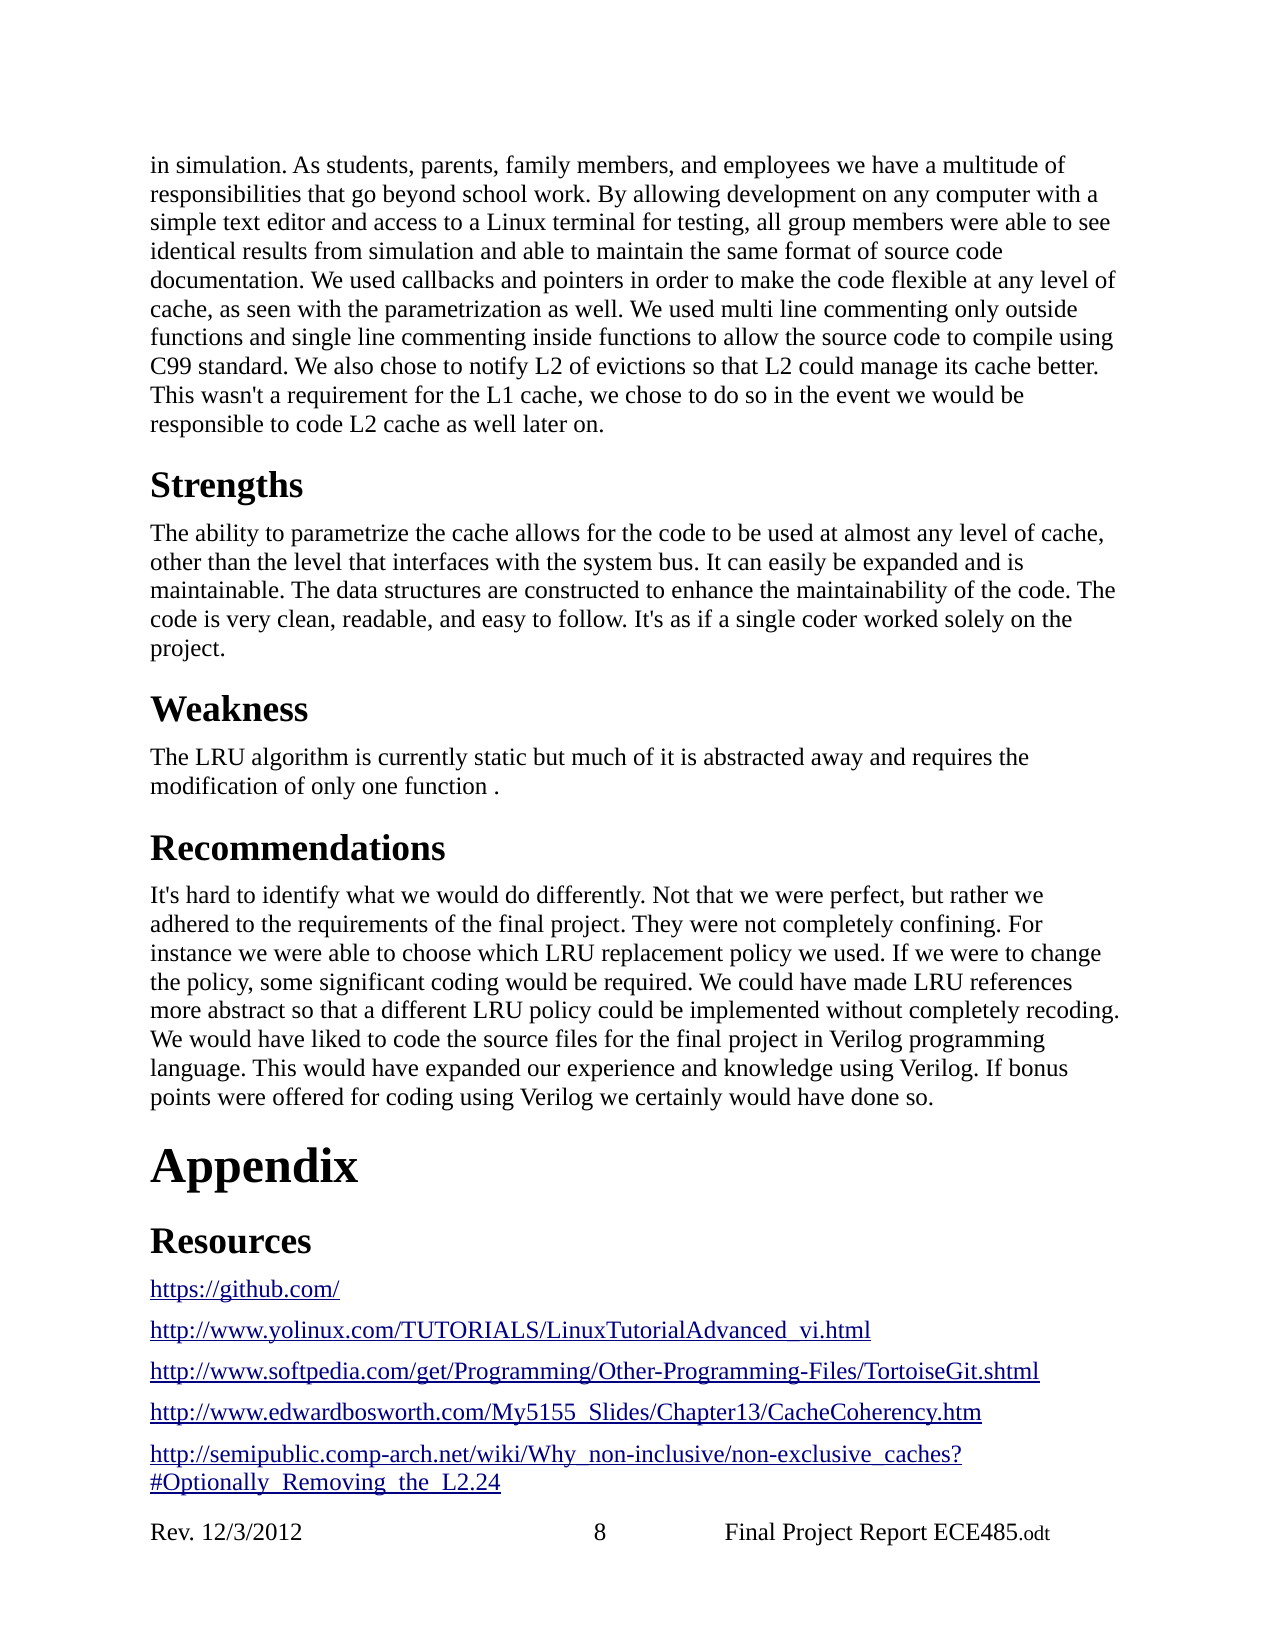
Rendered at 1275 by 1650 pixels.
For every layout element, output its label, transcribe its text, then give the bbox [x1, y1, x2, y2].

text http://semipublic.comp-arch.net/wiki/Why_non-inclusive/non-exclusive_caches?#Optionally_Removing_the_L2.24 [150, 1439, 1125, 1496]
subtitle Weakness [150, 687, 1125, 730]
text The ability to parametrize the cache allows for the code to be used at almost any level of cache, other than the level that interfaces with the system bus. It can easily be expanded and is maintainable. The data structures are constructed to enhance the maintainability of the code. The code is very clean, readable, and easy to follow. It's as if a single coder worked solely on the project. [150, 518, 1125, 662]
text http://www.softpedia.com/get/Programming/Other-Programming-Files/TortoiseGit.shtml [150, 1356, 1125, 1385]
text The LRU algorithm is currently static but much of it is abstracted away and requires the modification of only one function . [150, 742, 1125, 800]
subtitle Appendix [150, 1136, 1125, 1193]
text http://www.edwardbosworth.com/My5155_Slides/Chapter13/CacheCoherency.htm [150, 1397, 1125, 1426]
subtitle Strengths [150, 462, 1125, 506]
text in simulation. As students, parents, family members, and employees we have a multitude of responsibilities that go beyond school work. By allowing development on any computer with a simple text editor and access to a Linux terminal for testing, all group members were able to see identical results from simulation and able to maintain the same format of source code documentation. We used callbacks and pointers in order to make the code flexible at any level of cache, as seen with the parametrization as well. We used multi line commenting only outside functions and single line commenting inside functions to allow the source code to compile using C99 standard. We also chose to notify L2 of evictions so that L2 could manage its cache better. This wasn't a requirement for the L1 cache, we chose to do so in the event we would be responsible to code L2 cache as well later on. [150, 150, 1125, 437]
text https://github.com/ [150, 1274, 1125, 1302]
text http://www.yolinux.com/TUTORIALS/LinuxTutorialAdvanced_vi.html [150, 1315, 1125, 1344]
subtitle Recommendations [150, 825, 1125, 868]
subtitle Resources [150, 1218, 1125, 1261]
text It's hard to identify what we would do differently. Not that we were perfect, but rather we adhered to the requirements of the final project. They were not completely confining. For instance we were able to choose which LRU replacement policy we used. If we were to change the policy, some significant coding would be required. We could have made LRU references more abstract so that a different LRU policy could be implemented without completely recoding. We would have liked to code the source files for the final project in Verilog programming language. This would have expanded our experience and knowledge using Verilog. If bonus points were offered for coding using Verilog we certainly would have done so. [150, 881, 1125, 1111]
